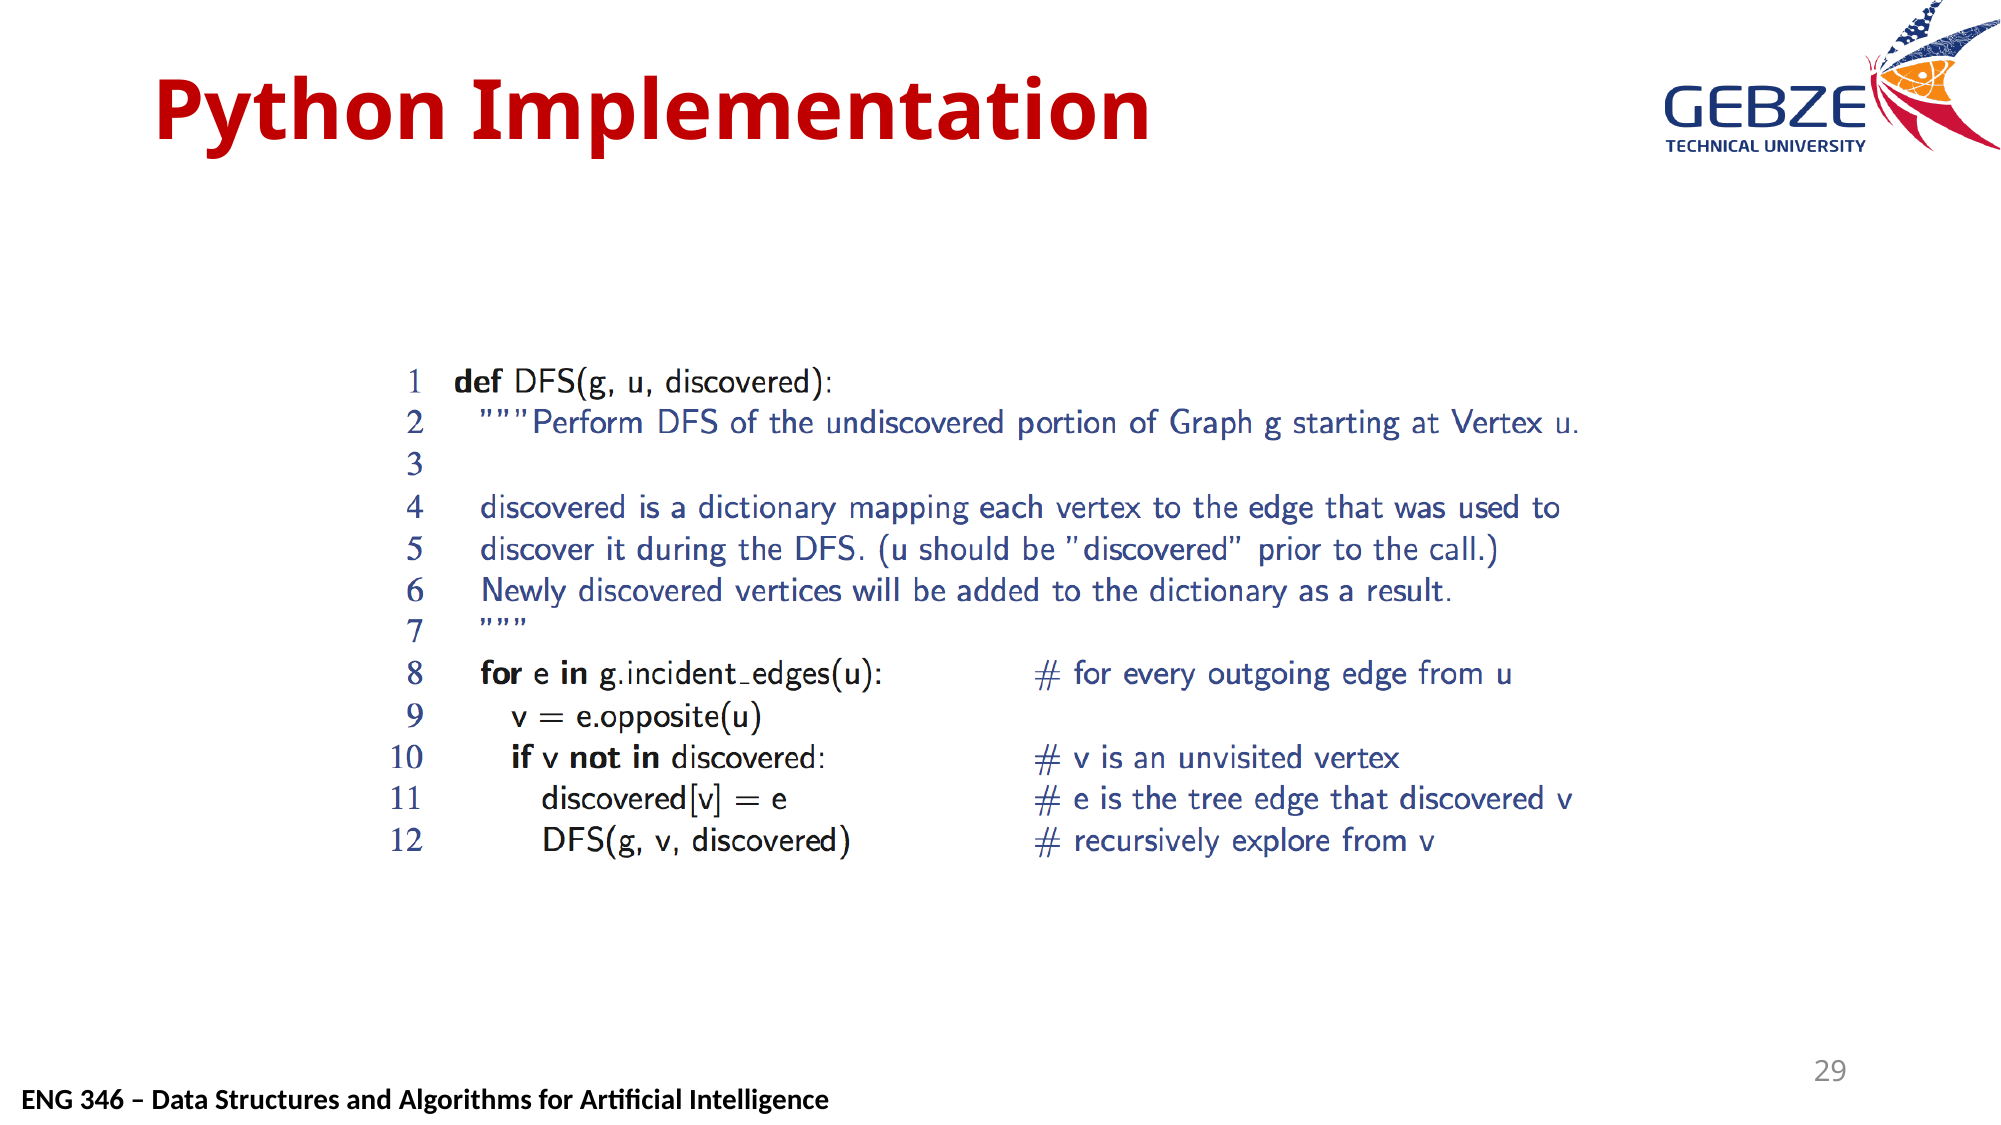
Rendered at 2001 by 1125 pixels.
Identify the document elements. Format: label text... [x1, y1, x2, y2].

title Python Implementation [137, 59, 1863, 166]
picture [368, 337, 1638, 879]
picture [1665, 0, 2001, 152]
slide_number [1412, 1042, 1863, 1103]
